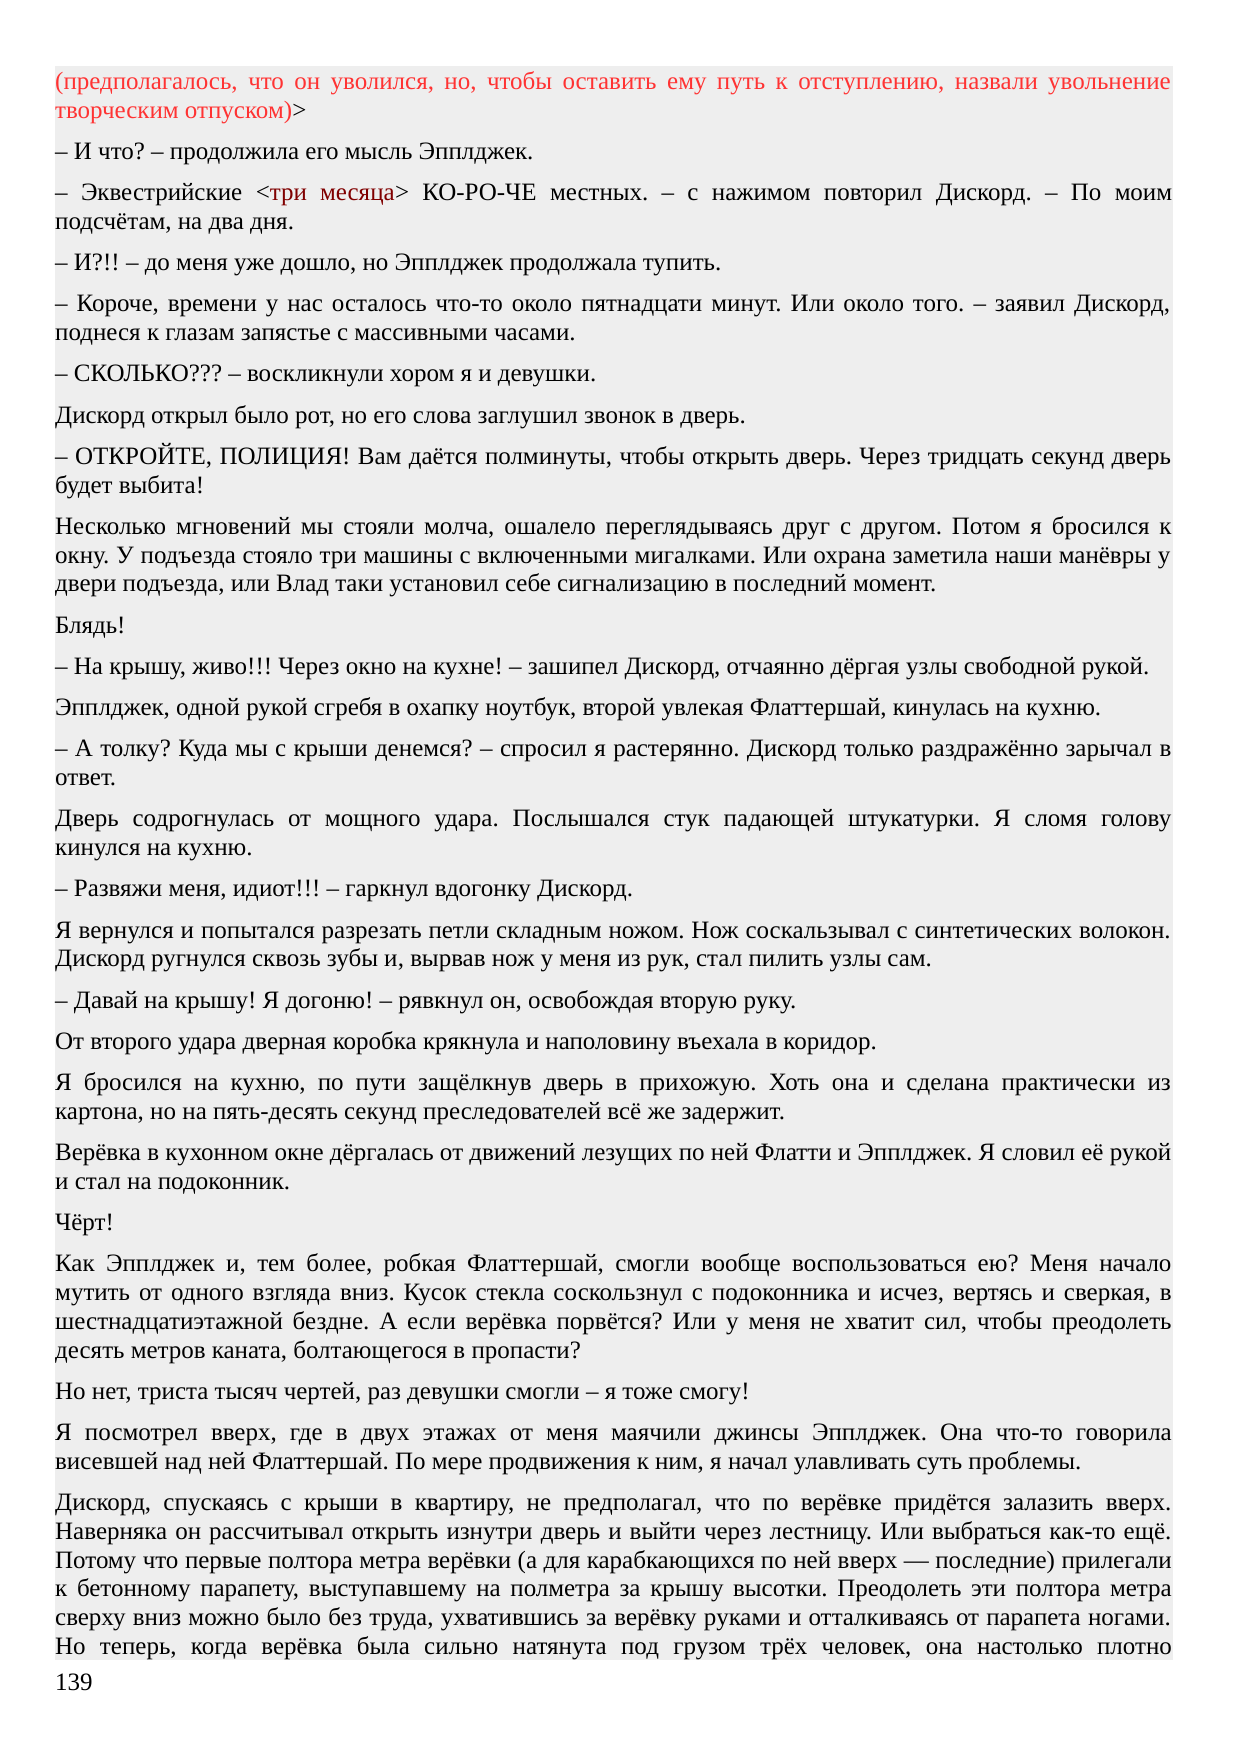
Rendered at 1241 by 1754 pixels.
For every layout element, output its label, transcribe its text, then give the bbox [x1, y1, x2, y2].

text Дискорд открыл было рот, но его слова заглушил звонок в дверь. [55, 400, 1173, 428]
text (предполагалось, что он уволился, но, чтобы оставить ему путь к отступлению, назвали увольнение творческим отпуском)> [55, 66, 1173, 123]
text Я бросился на кухню, по пути защёлкнув дверь в прихожую. Хоть она и сделана практически из картона, но на пять-десять секунд преследователей всё же задержит. [55, 1067, 1173, 1125]
text Как Эпплджек и, тем более, робкая Флаттершай, смогли вообще воспользоваться ею? Меня начало мутить от одного взгляда вниз. Кусок стекла соскользнул с подоконника и исчез, вертясь и сверкая, в шестнадцатиэтажной бездне. А если верёвка порвётся? Или у меня не хватит сил, чтобы преодолеть десять метров каната, болтающегося в пропасти? [55, 1248, 1173, 1363]
text – ОТКРОЙТЕ, ПОЛИЦИЯ! Вам даётся полминуты, чтобы открыть дверь. Через тридцать секунд дверь будет выбита! [55, 441, 1173, 498]
text Чёрт! [55, 1207, 1173, 1236]
text Дверь содрогнулась от мощного удара. Послышался стук падающей штукатурки. Я сломя голову кинулся на кухню. [55, 803, 1173, 861]
text Эпплджек, одной рукой сгребя в охапку ноутбук, второй увлекая Флаттершай, кинулась на кухню. [55, 692, 1173, 721]
text – Давай на крышу! Я догоню! – рявкнул он, освобождая вторую руку. [55, 985, 1173, 1013]
text – Развяжи меня, идиот!!! – гаркнул вдогонку Дискорд. [55, 873, 1173, 902]
text – Короче, времени у нас осталось что-то около пятнадцати минут. Или около того. – заявил Дискорд, поднеся к глазам запястье с массивными часами. [55, 288, 1173, 346]
text Я посмотрел вверх, где в двух этажах от меня маячили джинсы Эпплджек. Она что-то говорила висевшей над ней Флаттершай. По мере продвижения к ним, я начал улавливать суть проблемы. [55, 1417, 1173, 1475]
text – Эквестрийские <три месяца> КО-РО-ЧЕ местных. – с нажимом повторил Дискорд. – По моим подсчётам, на два дня. [55, 177, 1173, 235]
text Но нет, триста тысяч чертей, раз девушки смогли – я тоже смогу! [55, 1376, 1173, 1405]
text – И что? – продолжила его мысль Эпплджек. [55, 136, 1173, 165]
text Несколько мгновений мы стояли молча, ошалело переглядываясь друг с другом. Потом я бросился к окну. У подъезда стояло три машины с включенными мигалками. Или охрана заметила наши манёвры у двери подъезда, или Влад таки установил себе сигнализацию в последний момент. [55, 511, 1173, 597]
text Блядь! [55, 610, 1173, 638]
text – А толку? Куда мы с крыши денемся? – спросил я растерянно. Дискорд только раздражённо зарычал в ответ. [55, 733, 1173, 791]
text – На крышу, живо!!! Через окно на кухне! – зашипел Дискорд, отчаянно дёргая узлы свободной рукой. [55, 651, 1173, 680]
text Дискорд, спускаясь с крыши в квартиру, не предполагал, что по верёвке придётся залазить вверх. Наверняка он рассчитывал открыть изнутри дверь и выйти через лестницу. Или выбраться как-то ещё. Потому что первые полтора метра верёвки (а для карабкающихся по ней вверх — последние) прилегали к бетонному парапету, выступавшему на полметра за крышу высотки. Преодолеть эти полтора метра сверху вниз можно было без труда, ухватившись за верёвку руками и отталкиваясь от парапета ногами. Но теперь, когда верёвка была сильно натянута под грузом трёх человек, она настолько плотно [55, 1487, 1173, 1660]
text – СКОЛЬКО??? – воскликнули хором я и девушки. [55, 358, 1173, 387]
text Я вернулся и попытался разрезать петли складным ножом. Нож соскальзывал с синтетических волокон. Дискорд ругнулся сквозь зубы и, вырвав нож у меня из рук, стал пилить узлы сам. [55, 915, 1173, 972]
text Верёвка в кухонном окне дёргалась от движений лезущих по ней Флатти и Эпплджек. Я словил её рукой и стал на подоконник. [55, 1137, 1173, 1195]
text От второго удара дверная коробка крякнула и наполовину въехала в коридор. [55, 1026, 1173, 1055]
text – И?!! – до меня уже дошло, но Эпплджек продолжала тупить. [55, 247, 1173, 276]
